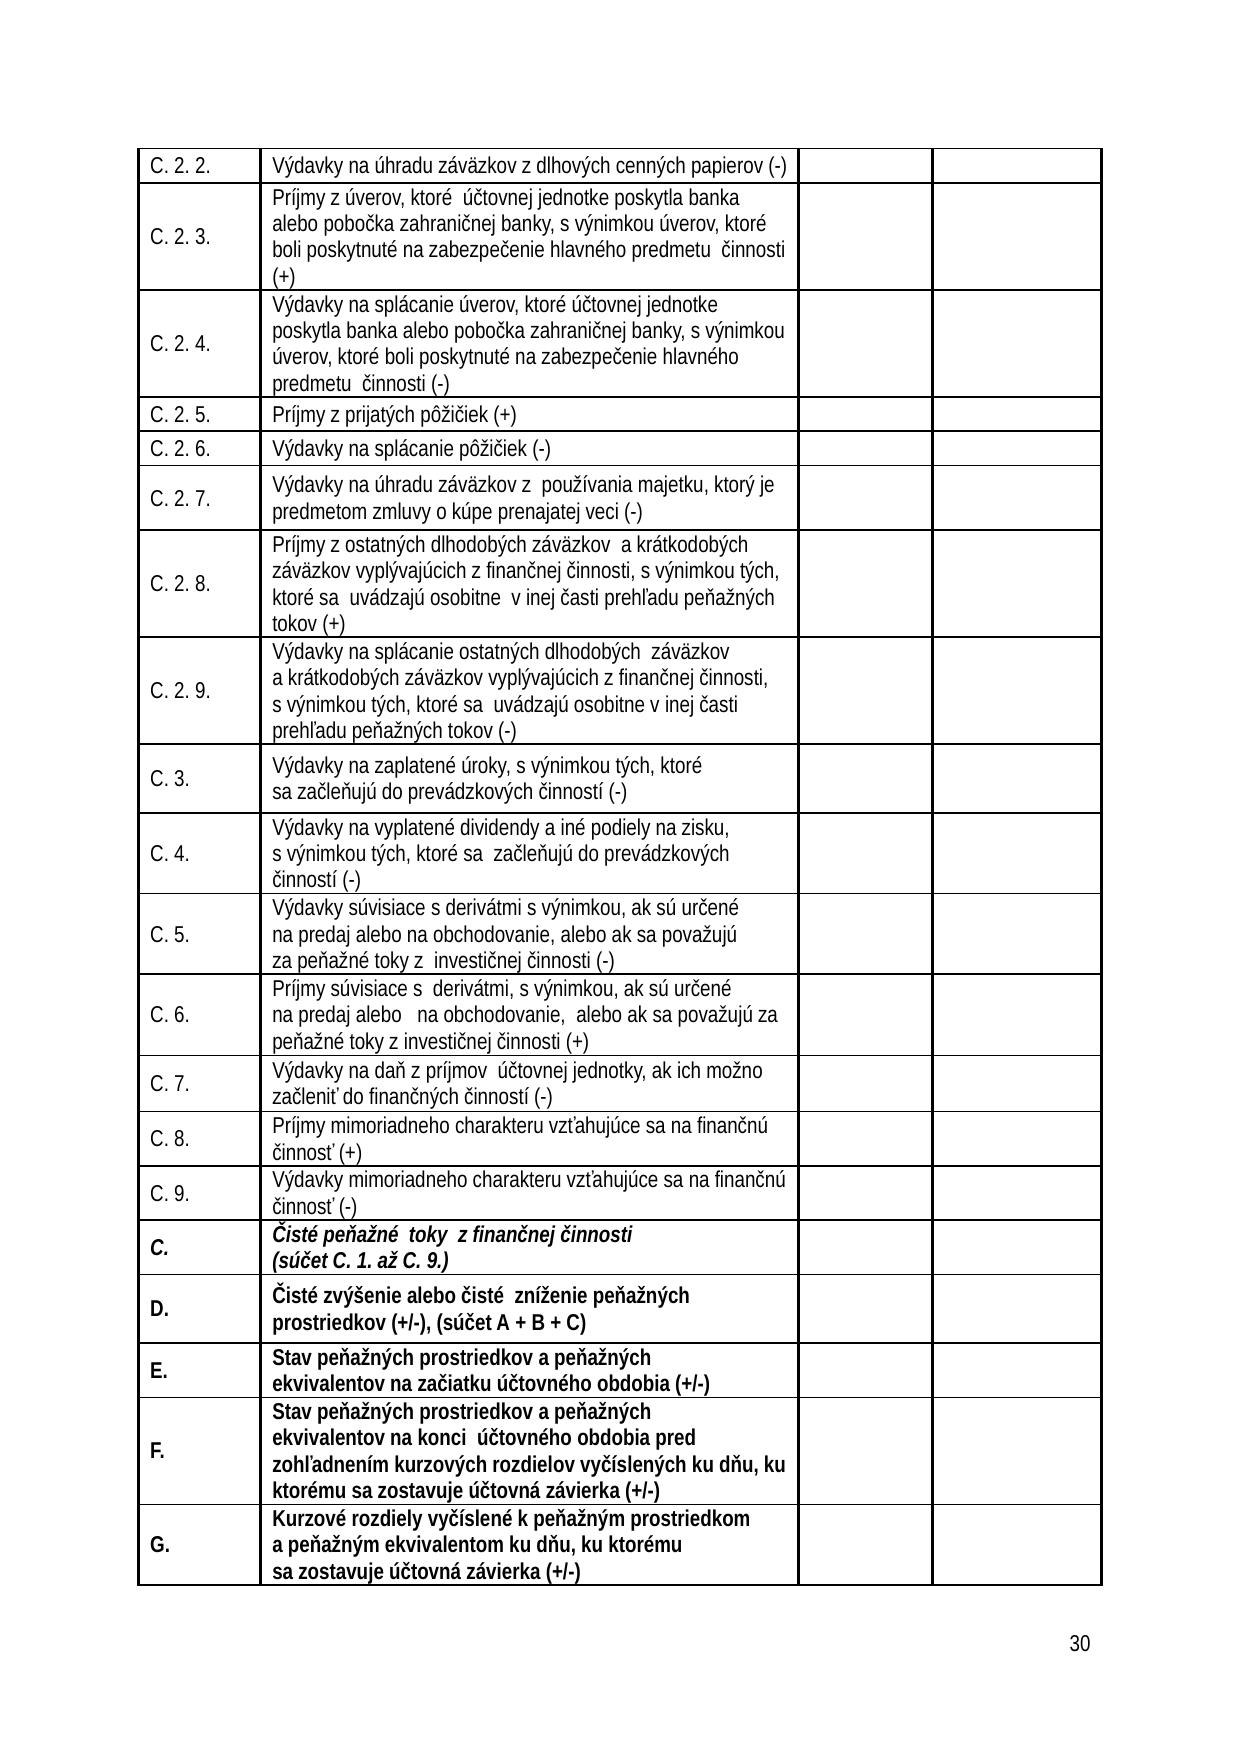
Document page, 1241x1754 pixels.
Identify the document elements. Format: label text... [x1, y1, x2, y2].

table_cell [800, 1056, 931, 1111]
table_cell C. 2. 5. [140, 398, 259, 430]
table_cell [934, 975, 1100, 1054]
table_cell [934, 1056, 1100, 1111]
table_cell [934, 638, 1100, 743]
table_cell E. [140, 1344, 259, 1396]
table_cell C. 9. [140, 1167, 259, 1219]
table_cell [800, 745, 931, 812]
table_cell [800, 149, 931, 182]
table_cell Príjmy z ostatných dlhodobých záväzkov a krátkodobých záväzkov vyplývajúcich z finančnej činnosti, s výnimkou tých, ktoré sa uvádzajú osobitne v inej časti prehľadu peňažných tokov (+) [262, 531, 797, 636]
table_cell [800, 184, 931, 289]
table_cell Výdavky na zaplatené úroky, s výnimkou tých, ktoré sa začleňujú do prevádzkových činností (-) [262, 745, 797, 812]
table_cell Kurzové rozdiely vyčíslené k peňažným prostriedkom a peňažným ekvivalentom ku dňu, ku ktorému sa zostavuje účtovná závierka (+/-) [262, 1505, 797, 1584]
table_cell F. [140, 1398, 259, 1503]
table_cell Stav peňažných prostriedkov a peňažných ekvivalentov na konci účtovného obdobia pred zohľadnením kurzových rozdielov vyčíslených ku dňu, ku ktorému sa zostavuje účtovná závierka (+/-) [262, 1398, 797, 1503]
table_cell [934, 149, 1100, 182]
table_cell [800, 638, 931, 743]
table_cell [800, 466, 931, 529]
table_cell C. 2. 3. [140, 184, 259, 289]
table_cell Čisté zvýšenie alebo čisté zníženie peňažných prostriedkov (+/-), (súčet A + B + C) [262, 1275, 797, 1342]
table_cell Výdavky na splácanie ostatných dlhodobých záväzkov a krátkodobých záväzkov vyplývajúcich z finančnej činnosti, s výnimkou tých, ktoré sa uvádzajú osobitne v inej časti prehľadu peňažných tokov (-) [262, 638, 797, 743]
table_cell Výdavky na daň z príjmov účtovnej jednotky, ak ich možno začleniť do finančných činností (-) [262, 1056, 797, 1111]
table_cell [934, 1344, 1100, 1396]
table_cell [800, 291, 931, 396]
table_cell [800, 975, 931, 1054]
table_cell Výdavky na splácanie úverov, ktoré účtovnej jednotke poskytla banka alebo pobočka zahraničnej banky, s výnimkou úverov, ktoré boli poskytnuté na zabezpečenie hlavného predmetu činnosti (-) [262, 291, 797, 396]
table_cell Príjmy z úverov, ktoré účtovnej jednotke poskytla banka alebo pobočka zahraničnej banky, s výnimkou úverov, ktoré boli poskytnuté na zabezpečenie hlavného predmetu činnosti (+) [262, 184, 797, 289]
table_cell Príjmy súvisiace s derivátmi, s výnimkou, ak sú určené na predaj alebo na obchodovanie, alebo ak sa považujú za peňažné toky z investičnej činnosti (+) [262, 975, 797, 1054]
table_cell [800, 814, 931, 893]
table_cell [934, 745, 1100, 812]
table_cell [934, 531, 1100, 636]
table_cell C. 8. [140, 1112, 259, 1165]
table_cell Príjmy mimoriadneho charakteru vzťahujúce sa na finančnú činnosť (+) [262, 1112, 797, 1165]
table_cell Výdavky na úhradu záväzkov z dlhových cenných papierov (-) [262, 149, 797, 182]
table_cell [934, 1221, 1100, 1273]
table_cell C. 2. 8. [140, 531, 259, 636]
table_cell C. 2. 6. [140, 432, 259, 465]
table_cell [934, 1167, 1100, 1219]
table_cell [800, 432, 931, 465]
table_cell [934, 398, 1100, 430]
table_cell [934, 1112, 1100, 1165]
table_cell [800, 1112, 931, 1165]
table_cell G. [140, 1505, 259, 1584]
table_cell C. 7. [140, 1056, 259, 1111]
table_cell [934, 466, 1100, 529]
table_cell Príjmy z prijatých pôžičiek (+) [262, 398, 797, 430]
table_cell [800, 531, 931, 636]
table_cell [934, 1398, 1100, 1503]
table_cell [934, 291, 1100, 396]
table_cell Výdavky mimoriadneho charakteru vzťahujúce sa na finančnú činnosť (-) [262, 1167, 797, 1219]
table_cell C. 5. [140, 894, 259, 973]
table_cell [800, 1221, 931, 1273]
table_cell C. 4. [140, 814, 259, 893]
table_cell [800, 1344, 931, 1396]
table_cell C. [140, 1221, 259, 1273]
table_cell [800, 1505, 931, 1584]
table_cell [800, 398, 931, 430]
table_cell C. 6. [140, 975, 259, 1054]
table_cell [934, 1505, 1100, 1584]
table_cell Výdavky na úhradu záväzkov z používania majetku, ktorý je predmetom zmluvy o kúpe prenajatej veci (-) [262, 466, 797, 529]
table_cell [800, 1275, 931, 1342]
table_cell C. 2. 2. [140, 149, 259, 182]
table_cell [800, 894, 931, 973]
table_cell [934, 432, 1100, 465]
table_cell Výdavky na splácanie pôžičiek (-) [262, 432, 797, 465]
table_cell [934, 814, 1100, 893]
table_cell [800, 1167, 931, 1219]
table_cell D. [140, 1275, 259, 1342]
table_cell Stav peňažných prostriedkov a peňažných ekvivalentov na začiatku účtovného obdobia (+/-) [262, 1344, 797, 1396]
table_cell C. 2. 7. [140, 466, 259, 529]
table_cell C. 2. 4. [140, 291, 259, 396]
table_cell Výdavky súvisiace s derivátmi s výnimkou, ak sú určené na predaj alebo na obchodovanie, alebo ak sa považujú za peňažné toky z investičnej činnosti (-) [262, 894, 797, 973]
table_cell [934, 894, 1100, 973]
table_cell Výdavky na vyplatené dividendy a iné podiely na zisku, s výnimkou tých, ktoré sa začleňujú do prevádzkových činností (-) [262, 814, 797, 893]
table_cell C. 2. 9. [140, 638, 259, 743]
table_cell C. 3. [140, 745, 259, 812]
table_cell [934, 1275, 1100, 1342]
table_cell Čisté peňažné toky z finančnej činnosti (súčet C. 1. až C. 9.) [262, 1221, 797, 1273]
table_cell [800, 1398, 931, 1503]
table_cell [934, 184, 1100, 289]
